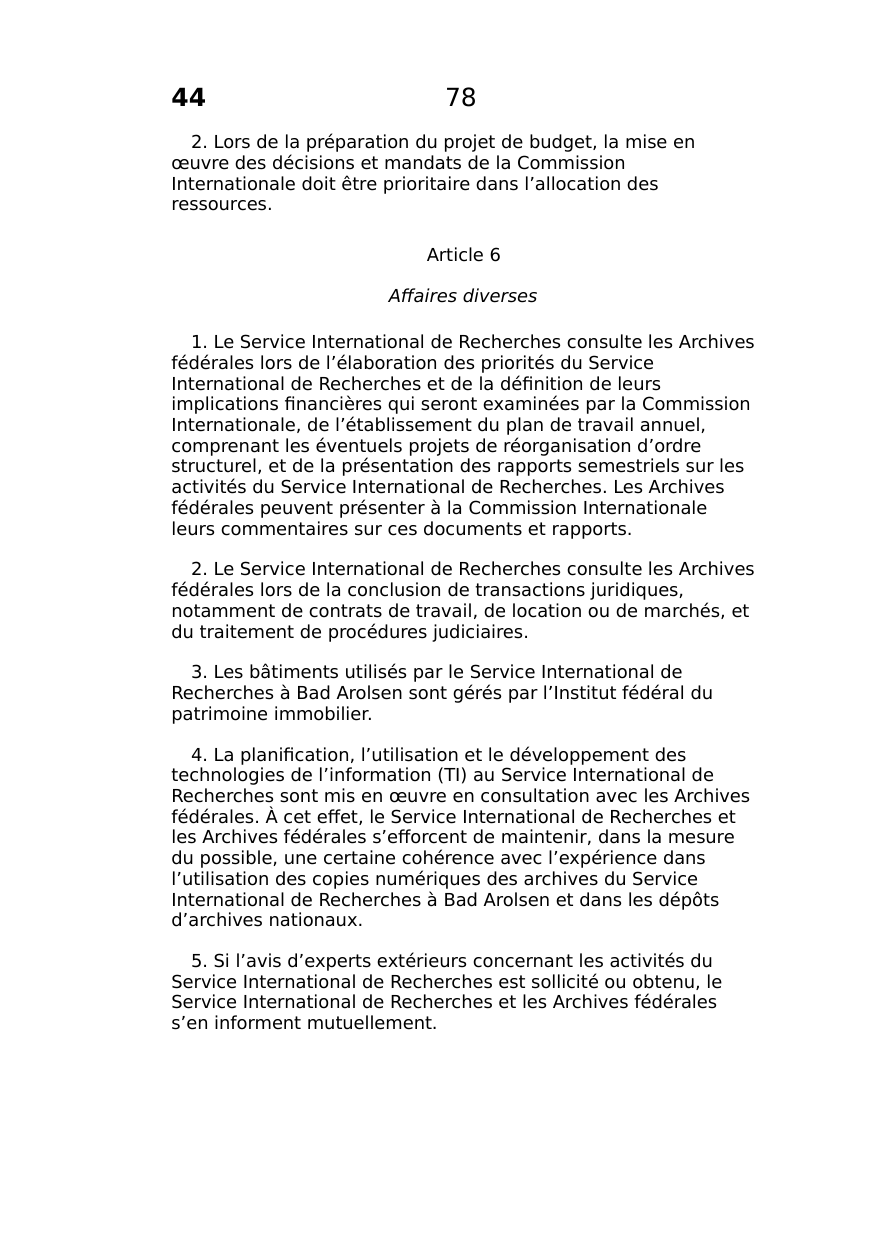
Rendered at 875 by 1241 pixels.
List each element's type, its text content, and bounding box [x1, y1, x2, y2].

text 3. Les bâtiments utilisés par le Service International de Recherches à Bad Arolsen sont gérés par l’Institut fédéral du patrimoine immobilier. [171, 662, 756, 724]
text 4. La planification, l’utilisation et le développement des technologies de l’information (TI) au Service International de Recherches sont mis en œuvre en consultation avec les Archives fédérales. À cet effet, le Service International de Recherches et les Archives fédérales s’efforcent de maintenir, dans la mesure du possible, une certaine cohérence avec l’expérience dans l’utilisation des copies numériques des archives du Service International de Recherches à Bad Arolsen et dans les dépôts d’archives nationaux. [171, 744, 756, 931]
text 2. Lors de la préparation du projet de budget, la mise en œuvre des décisions et mandats de la Commission Internationale doit être prioritaire dans l’allocation des ressources. [171, 132, 756, 215]
text 5. Si l’avis d’experts extérieurs concernant les activités du Service International de Recherches est sollicité ou obtenu, le Service International de Recherches et les Archives fédérales s’en informent mutuellement. [171, 951, 756, 1034]
text 2. Le Service International de Recherches consulte les Archives fédérales lors de la conclusion de transactions juridiques, notamment de contrats de travail, de location ou de marchés, et du traitement de procédures judiciaires. [171, 559, 756, 642]
subtitle Article 6 Affaires diverses [171, 245, 756, 307]
text 1. Le Service International de Recherches consulte les Archives fédérales lors de l’élaboration des priorités du Service International de Recherches et de la définition de leurs implications financières qui seront examinées par la Commission Internationale, de l’établissement du plan de travail annuel, comprenant les éventuels projets de réorganisation d’ordre structurel, et de la présentation des rapports semestriels sur les activités du Service International de Recherches. Les Archives fédérales peuvent présenter à la Commission Internationale leurs commentaires sur ces documents et rapports. [171, 332, 756, 539]
